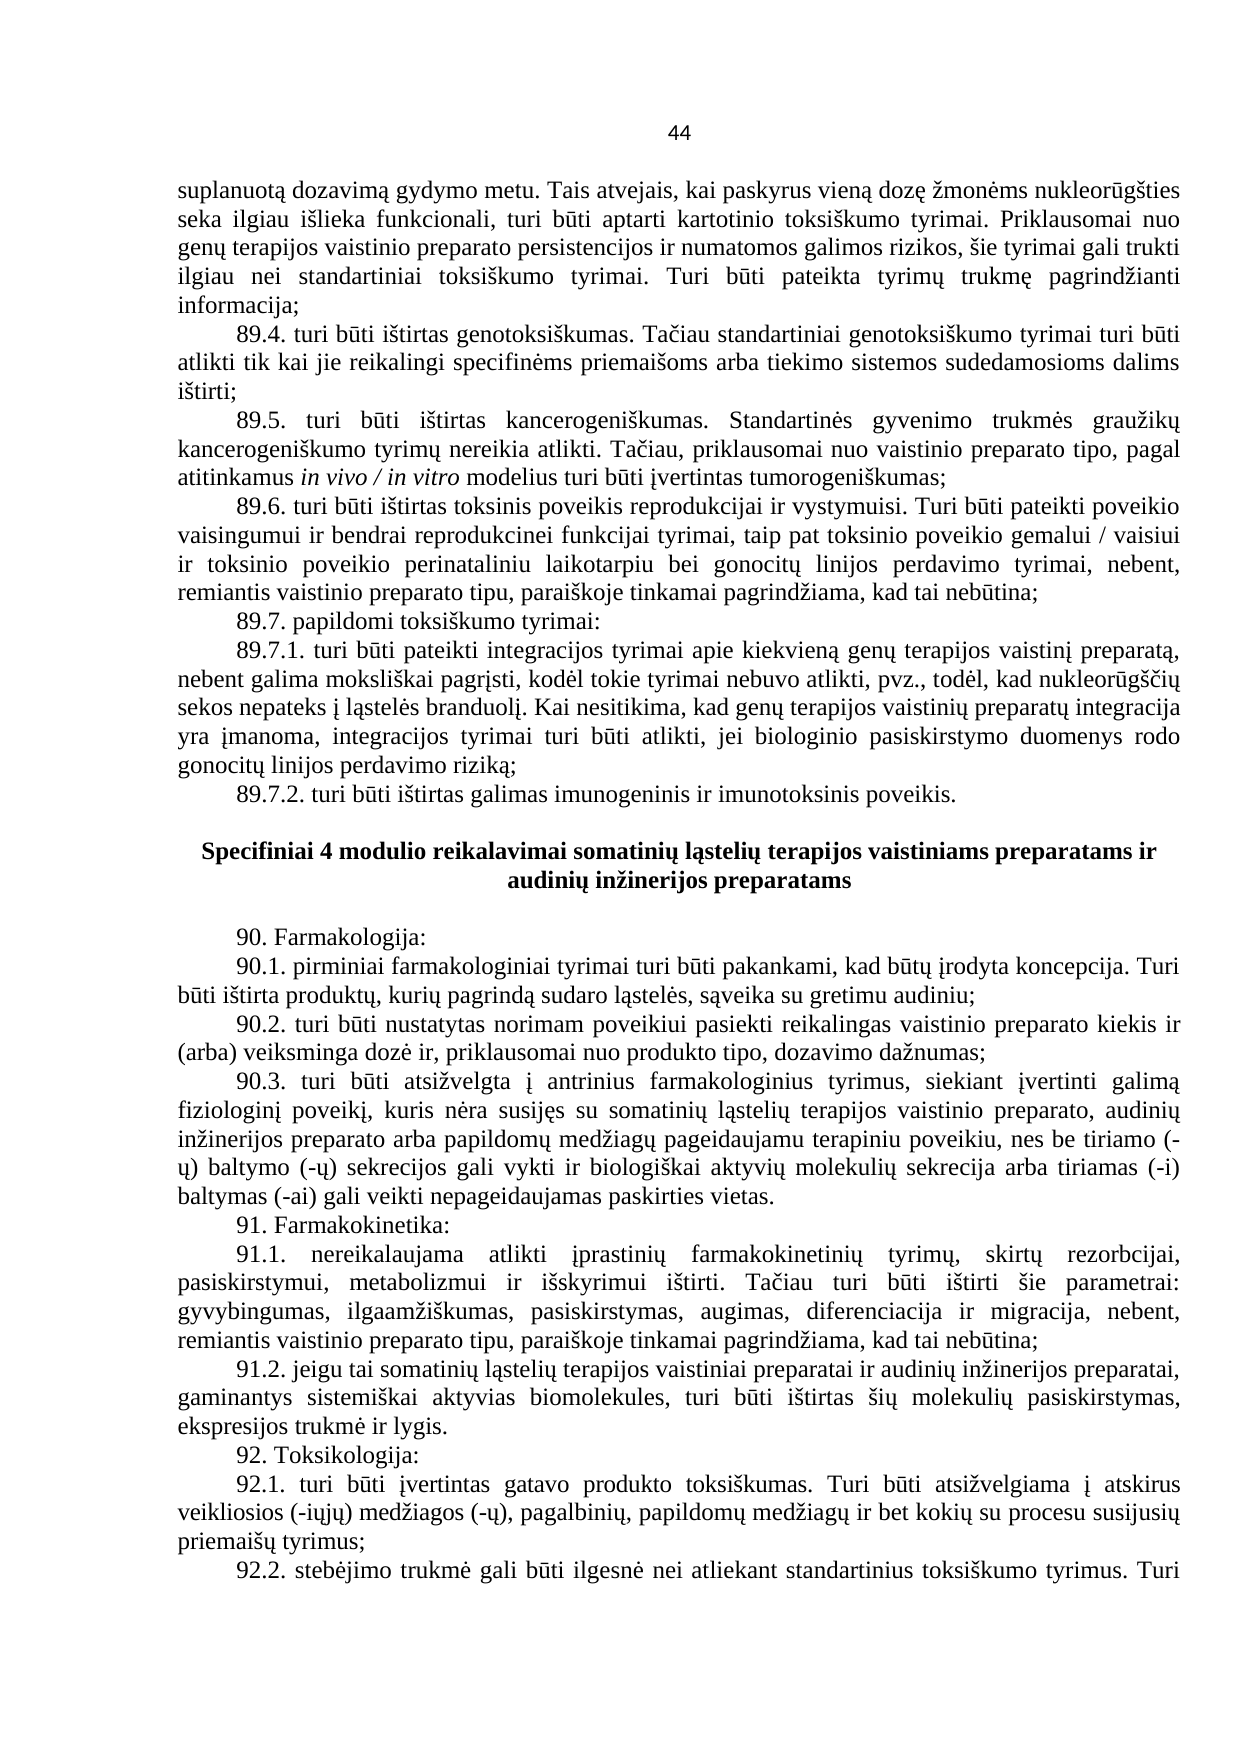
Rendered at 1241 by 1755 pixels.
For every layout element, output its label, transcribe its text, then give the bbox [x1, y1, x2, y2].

text suplanuotą dozavimą gydymo metu. Tais atvejais, kai paskyrus vieną dozę žmonėms nukleorūgšties seka ilgiau išlieka funkcionali, turi būti aptarti kartotinio toksiškumo tyrimai. Priklausomai nuo genų terapijos vaistinio preparato persistencijos ir numatomos galimos rizikos, šie tyrimai gali trukti ilgiau nei standartiniai toksiškumo tyrimai. Turi būti pateikta tyrimų trukmę pagrindžianti informacija; [177, 175, 1181, 319]
text 91.2. jeigu tai somatinių ląstelių terapijos vaistiniai preparatai ir audinių inžinerijos preparatai, gaminantys sistemiškai aktyvias biomolekules, turi būti ištirtas šių molekulių pasiskirstymas, ekspresijos trukmė ir lygis. [177, 1354, 1181, 1440]
text 89.7. papildomi toksiškumo tyrimai: [177, 606, 1181, 635]
text 89.4. turi būti ištirtas genotoksiškumas. Tačiau standartiniai genotoksiškumo tyrimai turi būti atlikti tik kai jie reikalingi specifinėms priemaišoms arba tiekimo sistemos sudedamosioms dalims ištirti; [177, 319, 1181, 405]
text 92.1. turi būti įvertintas gatavo produkto toksiškumas. Turi būti atsižvelgiama į atskirus veikliosios (-iųjų) medžiagos (-ų), pagalbinių, papildomų medžiagų ir bet kokių su procesu susijusių priemaišų tyrimus; [177, 1469, 1181, 1555]
text 89.7.2. turi būti ištirtas galimas imunogeninis ir imunotoksinis poveikis. [177, 779, 1181, 807]
text 91. Farmakokinetika: [177, 1210, 1181, 1239]
text 90.3. turi būti atsižvelgta į antrinius farmakologinius tyrimus, siekiant įvertinti galimą fiziologinį poveikį, kuris nėra susijęs su somatinių ląstelių terapijos vaistinio preparato, audinių inžinerijos preparato arba papildomų medžiagų pageidaujamu terapiniu poveikiu, nes be tiriamo (-ų) baltymo (-ų) sekrecijos gali vykti ir biologiškai aktyvių molekulių sekrecija arba tiriamas (-i) baltymas (-ai) gali veikti nepageidaujamas paskirties vietas. [177, 1066, 1181, 1210]
text 90.1. pirminiai farmakologiniai tyrimai turi būti pakankami, kad būtų įrodyta koncepcija. Turi būti ištirta produktų, kurių pagrindą sudaro ląstelės, sąveika su gretimu audiniu; [177, 951, 1181, 1009]
text 90.2. turi būti nustatytas norimam poveikiui pasiekti reikalingas vaistinio preparato kiekis ir (arba) veiksminga dozė ir, priklausomai nuo produkto tipo, dozavimo dažnumas; [177, 1009, 1181, 1066]
text 92.2. stebėjimo trukmė gali būti ilgesnė nei atliekant standartinius toksiškumo tyrimus. Turi [177, 1555, 1181, 1584]
text 89.5. turi būti ištirtas kancerogeniškumas. Standartinės gyvenimo trukmės graužikų kancerogeniškumo tyrimų nereikia atlikti. Tačiau, priklausomai nuo vaistinio preparato tipo, pagal atitinkamus in vivo / in vitro modelius turi būti įvertintas tumorogeniškumas; [177, 405, 1181, 491]
text 92. Toksikologija: [177, 1440, 1181, 1469]
text Specifiniai 4 modulio reikalavimai somatinių ląstelių terapijos vaistiniams preparatams ir audinių inžinerijos preparatams [177, 836, 1181, 894]
text 89.6. turi būti ištirtas toksinis poveikis reprodukcijai ir vystymuisi. Turi būti pateikti poveikio vaisingumui ir bendrai reprodukcinei funkcijai tyrimai, taip pat toksinio poveikio gemalui / vaisiui ir toksinio poveikio perinataliniu laikotarpiu bei gonocitų linijos perdavimo tyrimai, nebent, remiantis vaistinio preparato tipu, paraiškoje tinkamai pagrindžiama, kad tai nebūtina; [177, 491, 1181, 606]
text 91.1. nereikalaujama atlikti įprastinių farmakokinetinių tyrimų, skirtų rezorbcijai, pasiskirstymui, metabolizmui ir išskyrimui ištirti. Tačiau turi būti ištirti šie parametrai: gyvybingumas, ilgaamžiškumas, pasiskirstymas, augimas, diferenciacija ir migracija, nebent, remiantis vaistinio preparato tipu, paraiškoje tinkamai pagrindžiama, kad tai nebūtina; [177, 1239, 1181, 1354]
text 90. Farmakologija: [177, 922, 1181, 951]
text 89.7.1. turi būti pateikti integracijos tyrimai apie kiekvieną genų terapijos vaistinį preparatą, nebent galima moksliškai pagrįsti, kodėl tokie tyrimai nebuvo atlikti, pvz., todėl, kad nukleorūgščių sekos nepateks į ląstelės branduolį. Kai nesitikima, kad genų terapijos vaistinių preparatų integracija yra įmanoma, integracijos tyrimai turi būti atlikti, jei biologinio pasiskirstymo duomenys rodo gonocitų linijos perdavimo riziką; [177, 635, 1181, 779]
